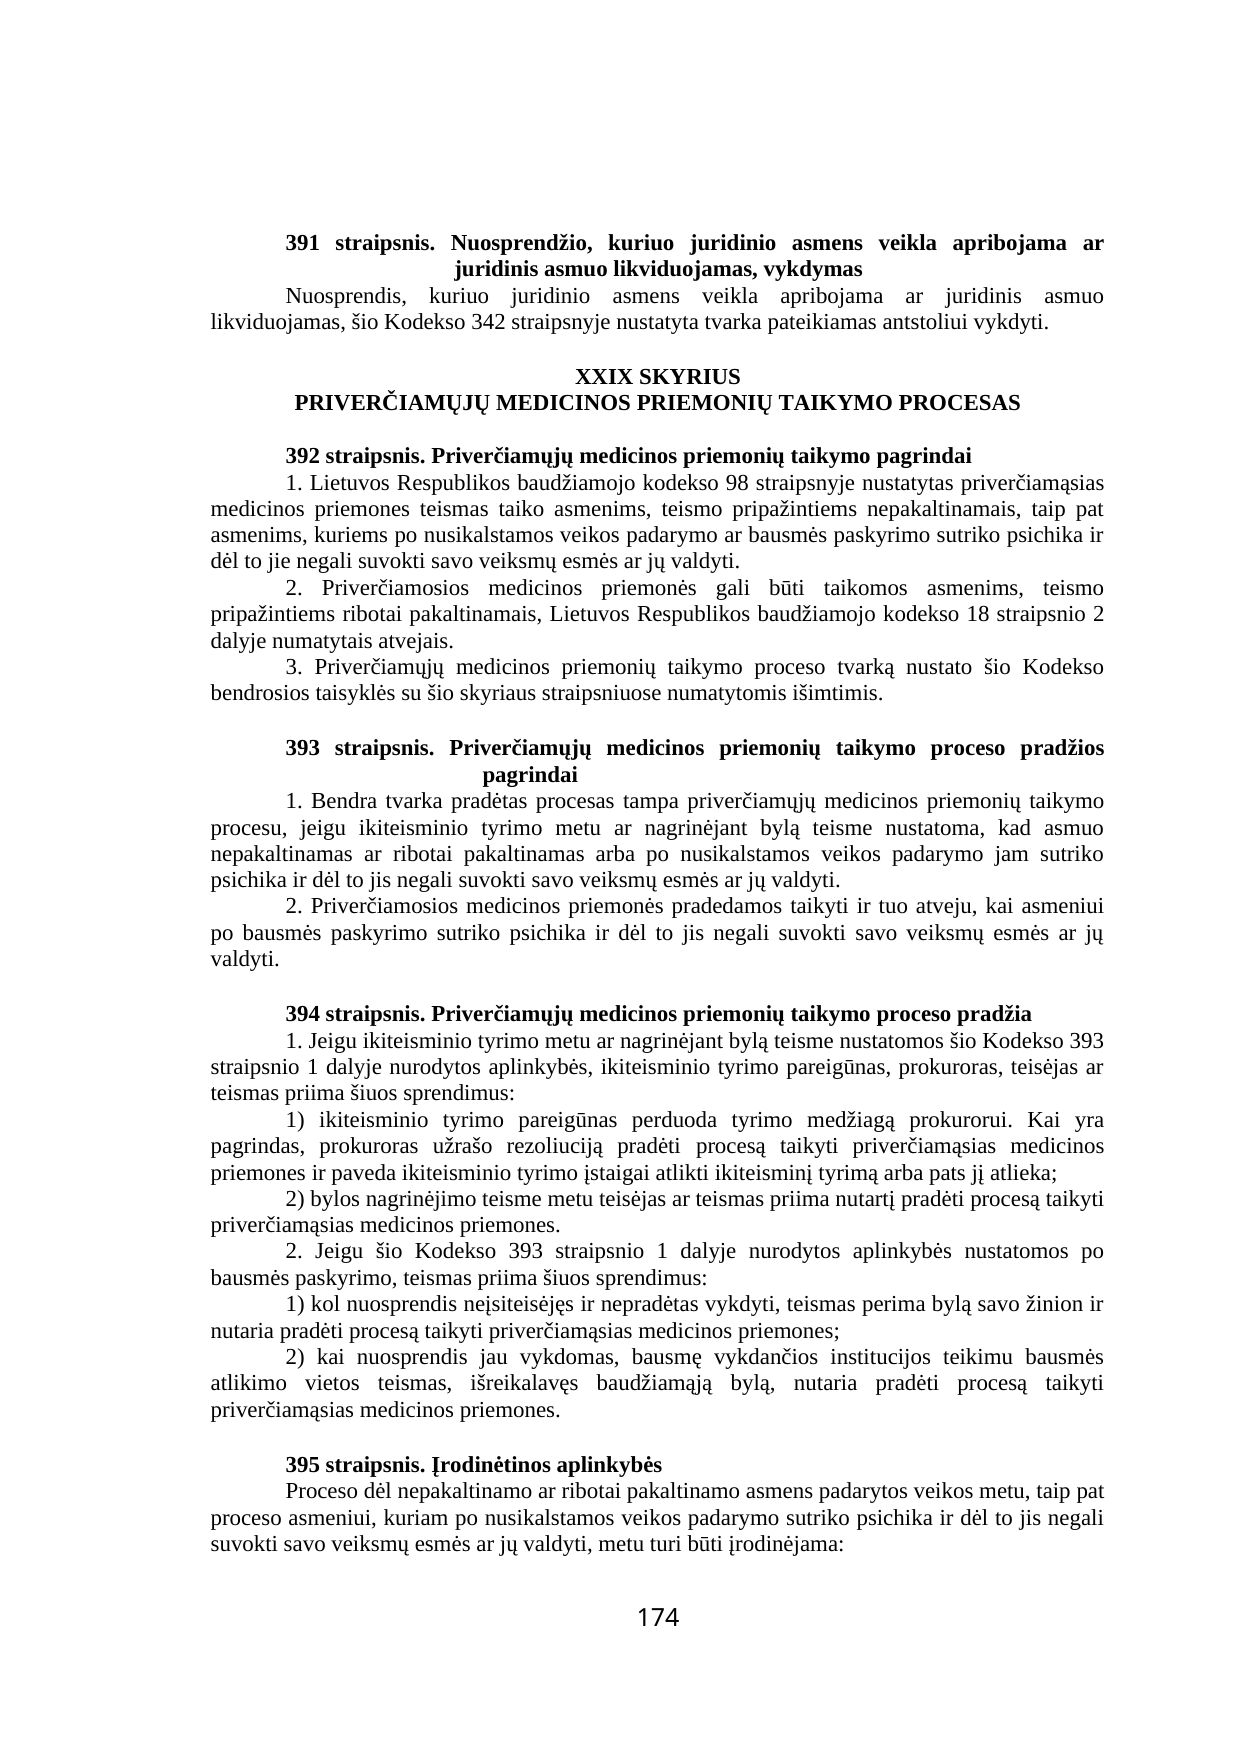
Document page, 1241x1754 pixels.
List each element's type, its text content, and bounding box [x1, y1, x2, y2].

text 393 straipsnis. Priverčiamųjų medicinos priemonių taikymo proceso pradžios pagrindai [285, 734, 1105, 787]
text 394 straipsnis. Priverčiamųjų medicinos priemonių taikymo proceso pradžia [285, 1000, 1105, 1027]
text Nuosprendis, kuriuo juridinio asmens veikla apribojama ar juridinis asmuo likviduojamas, šio Kodekso 342 straipsnyje nustatyta tvarka pateikiamas antstoliui vykdyti. [210, 282, 1105, 334]
text 1) ikiteisminio tyrimo pareigūnas perduoda tyrimo medžiagą prokurorui. Kai yra pagrindas, prokuroras užrašo rezoliuciją pradėti procesą taikyti priverčiamąsias medicinos priemones ir paveda ikiteisminio tyrimo įstaigai atlikti ikiteisminį tyrimą arba pats jį atlieka; [210, 1106, 1105, 1185]
text 1. Lietuvos Respublikos baudžiamojo kodekso 98 straipsnyje nustatytas priverčiamąsias medicinos priemones teismas taiko asmenims, teismo pripažintiems nepakaltinamais, taip pat asmenims, kuriems po nusikalstamos veikos padarymo ar bausmės paskyrimo sutriko psichika ir dėl to jie negali suvokti savo veiksmų esmės ar jų valdyti. [210, 468, 1105, 574]
text Proceso dėl nepakaltinamo ar ribotai pakaltinamo asmens padarytos veikos metu, taip pat proceso asmeniui, kuriam po nusikalstamos veikos padarymo sutriko psichika ir dėl to jis negali suvokti savo veiksmų esmės ar jų valdyti, metu turi būti įrodinėjama: [210, 1477, 1105, 1556]
text 2) bylos nagrinėjimo teisme metu teisėjas ar teismas priima nutartį pradėti procesą taikyti priverčiamąsias medicinos priemones. [210, 1185, 1105, 1238]
subtitle XXIX skyrius [210, 363, 1105, 389]
text 2) kai nuosprendis jau vykdomas, bausmę vykdančios institucijos teikimu bausmės atlikimo vietos teismas, išreikalavęs baudžiamąją bylą, nutaria pradėti procesą taikyti priverčiamąsias medicinos priemones. [210, 1343, 1105, 1422]
text 1. Bendra tvarka pradėtas procesas tampa priverčiamųjų medicinos priemonių taikymo procesu, jeigu ikiteisminio tyrimo metu ar nagrinėjant bylą teisme nustatoma, kad asmuo nepakaltinamas ar ribotai pakaltinamas arba po nusikalstamos veikos padarymo jam sutriko psichika ir dėl to jis negali suvokti savo veiksmų esmės ar jų valdyti. [210, 787, 1105, 893]
text 1. Jeigu ikiteisminio tyrimo metu ar nagrinėjant bylą teisme nustatomos šio Kodekso 393 straipsnio 1 dalyje nurodytos aplinkybės, ikiteisminio tyrimo pareigūnas, prokuroras, teisėjas ar teismas priima šiuos sprendimus: [210, 1027, 1105, 1106]
text Priverčiamųjų medicinos priemonių taikymo procesas [210, 389, 1105, 416]
text 391 straipsnis. Nuosprendžio, kuriuo juridinio asmens veikla apribojama ar juridinis asmuo likviduojamas, vykdymas [285, 229, 1105, 282]
text 3. Priverčiamųjų medicinos priemonių taikymo proceso tvarką nustato šio Kodekso bendrosios taisyklės su šio skyriaus straipsniuose numatytomis išimtimis. [210, 653, 1105, 706]
text 395 straipsnis. Įrodinėtinos aplinkybės [210, 1451, 1105, 1477]
text 392 straipsnis. Priverčiamųjų medicinos priemonių taikymo pagrindai [285, 442, 1105, 468]
text 2. Priverčiamosios medicinos priemonės gali būti taikomos asmenims, teismo pripažintiems ribotai pakaltinamais, Lietuvos Respublikos baudžiamojo kodekso 18 straipsnio 2 dalyje numatytais atvejais. [210, 574, 1105, 653]
text 2. Jeigu šio Kodekso 393 straipsnio 1 dalyje nurodytos aplinkybės nustatomos po bausmės paskyrimo, teismas priima šiuos sprendimus: [210, 1238, 1105, 1290]
text 1) kol nuosprendis neįsiteisėjęs ir nepradėtas vykdyti, teismas perima bylą savo žinion ir nutaria pradėti procesą taikyti priverčiamąsias medicinos priemones; [210, 1290, 1105, 1343]
text 2. Priverčiamosios medicinos priemonės pradedamos taikyti ir tuo atveju, kai asmeniui po bausmės paskyrimo sutriko psichika ir dėl to jis negali suvokti savo veiksmų esmės ar jų valdyti. [210, 893, 1105, 972]
